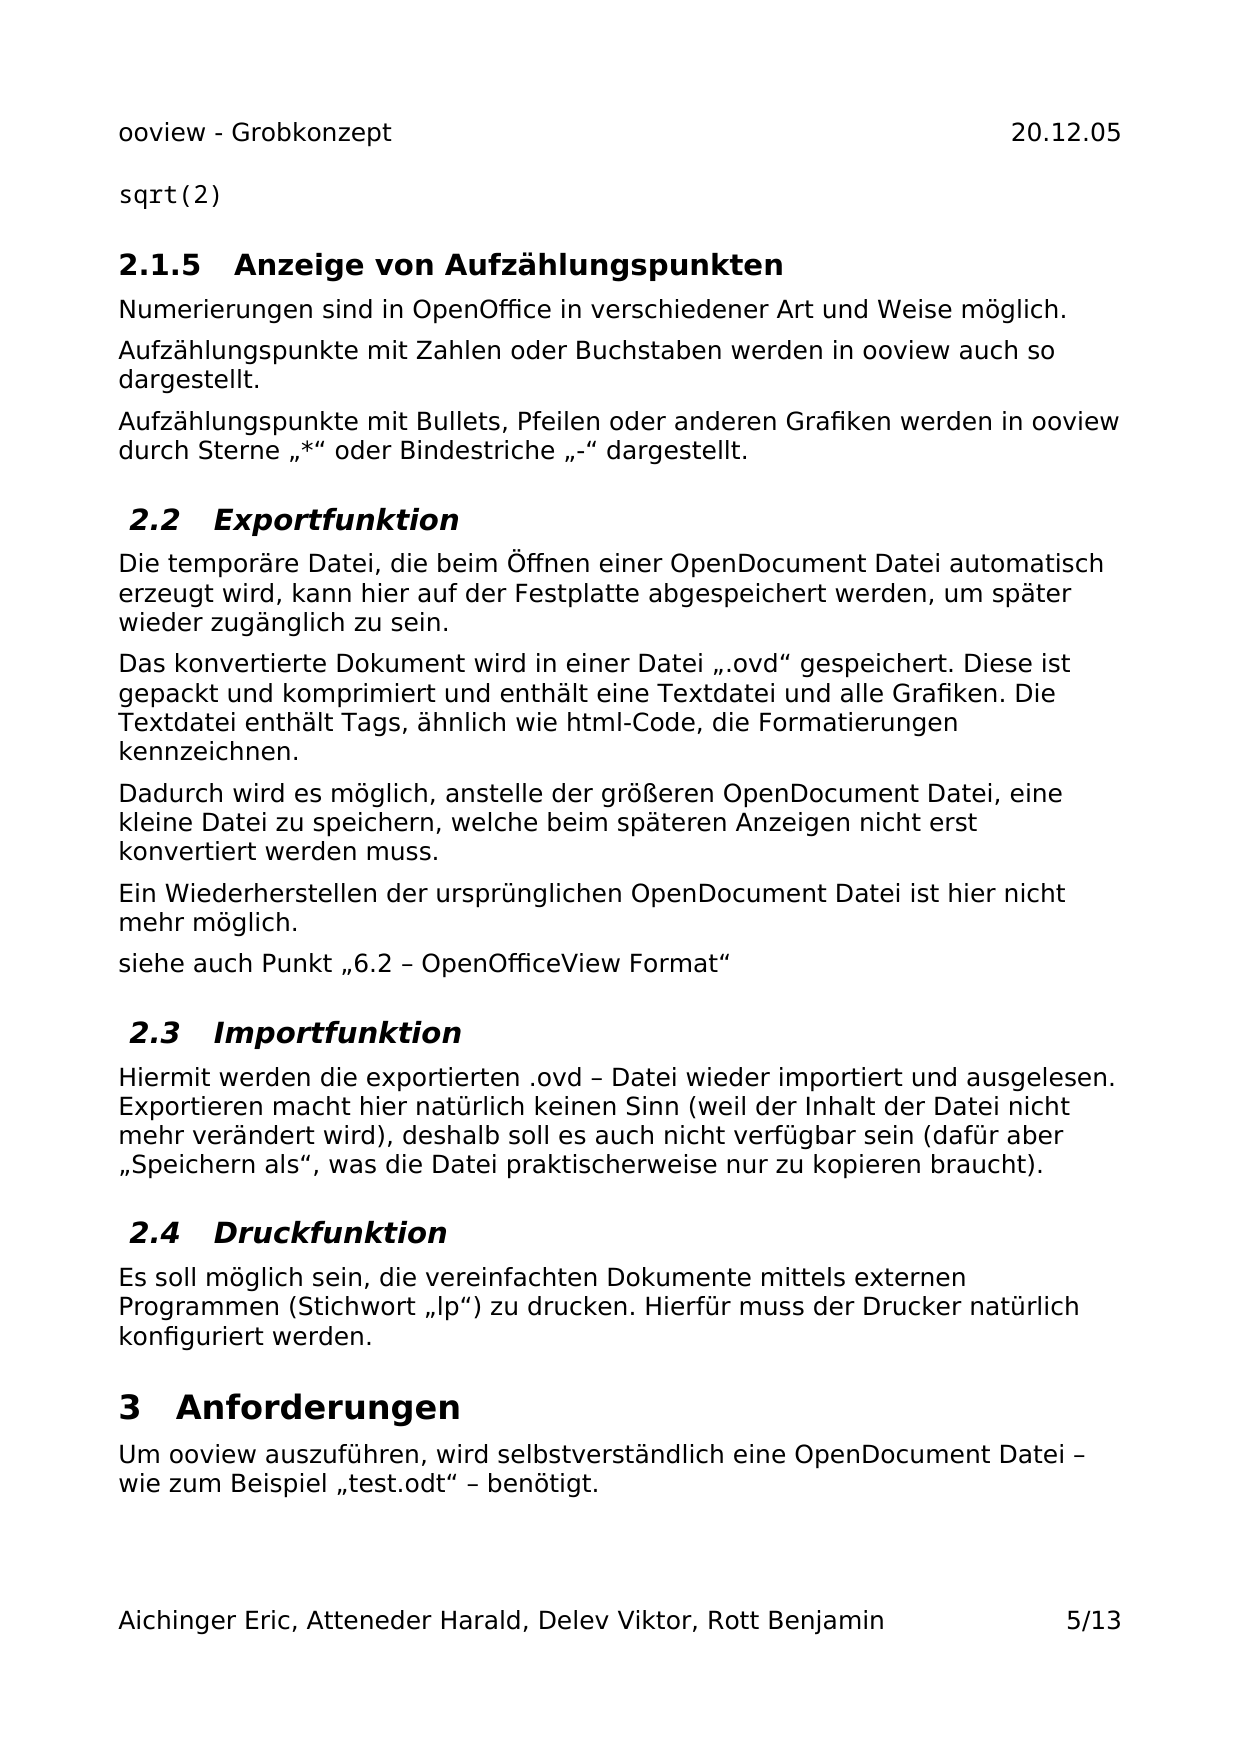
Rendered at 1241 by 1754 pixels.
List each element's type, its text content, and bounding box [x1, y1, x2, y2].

subtitle Importfunktion [118, 1016, 1122, 1050]
text Hiermit werden die exportierten .ovd – Datei wieder importiert und ausgelesen. Exportieren macht hier natürlich keinen Sinn (weil der Inhalt der Datei nicht mehr verändert wird), deshalb soll es auch nicht verfügbar sein (dafür aber „Speichern als“, was die Datei praktischerweise nur zu kopieren braucht). [118, 1063, 1122, 1179]
text Ein Wiederherstellen der ursprünglichen OpenDocument Datei ist hier nicht mehr möglich. [118, 879, 1122, 937]
text Das konvertierte Dokument wird in einer Datei „.ovd“ gespeichert. Diese ist gepackt und komprimiert und enthält eine Textdatei und alle Grafiken. Die Textdatei enthält Tags, ähnlich wie html-Code, die Formatierungen kennzeichnen. [118, 649, 1122, 766]
text Numerierungen sind in OpenOffice in verschiedener Art und Weise möglich. [118, 295, 1122, 324]
subtitle Druckfunktion [118, 1217, 1122, 1251]
text Aufzählungspunkte mit Bullets, Pfeilen oder anderen Grafiken werden in ooview durch Sterne „*“ oder Bindestriche „-“ dargestellt. [118, 407, 1122, 466]
subtitle Anforderungen [118, 1388, 1122, 1427]
text Um ooview auszuführen, wird selbstverständlich eine OpenDocument Datei – wie zum Beispiel „test.odt“ – benötigt. [118, 1440, 1122, 1498]
text Dadurch wird es möglich, anstelle der größeren OpenDocument Datei, eine kleine Datei zu speichern, welche beim späteren Anzeigen nicht erst konvertiert werden muss. [118, 779, 1122, 866]
subtitle Exportfunktion [118, 503, 1122, 537]
text Es soll möglich sein, die vereinfachten Dokumente mittels externen Programmen (Stichwort „lp“) zu drucken. Hierfür muss der Drucker natürlich konfiguriert werden. [118, 1263, 1122, 1351]
text Aufzählungspunkte mit Zahlen oder Buchstaben werden in ooview auch so dargestellt. [118, 336, 1122, 395]
text siehe auch Punkt „6.2 – OpenOfficeView Format“ [118, 949, 1122, 979]
subtitle Anzeige von Aufzählungspunkten [118, 248, 1122, 282]
text Die temporäre Datei, die beim Öffnen einer OpenDocument Datei automatisch erzeugt wird, kann hier auf der Festplatte abgespeichert werden, um später wieder zugänglich zu sein. [118, 549, 1122, 637]
text sqrt(2) [118, 177, 1122, 211]
